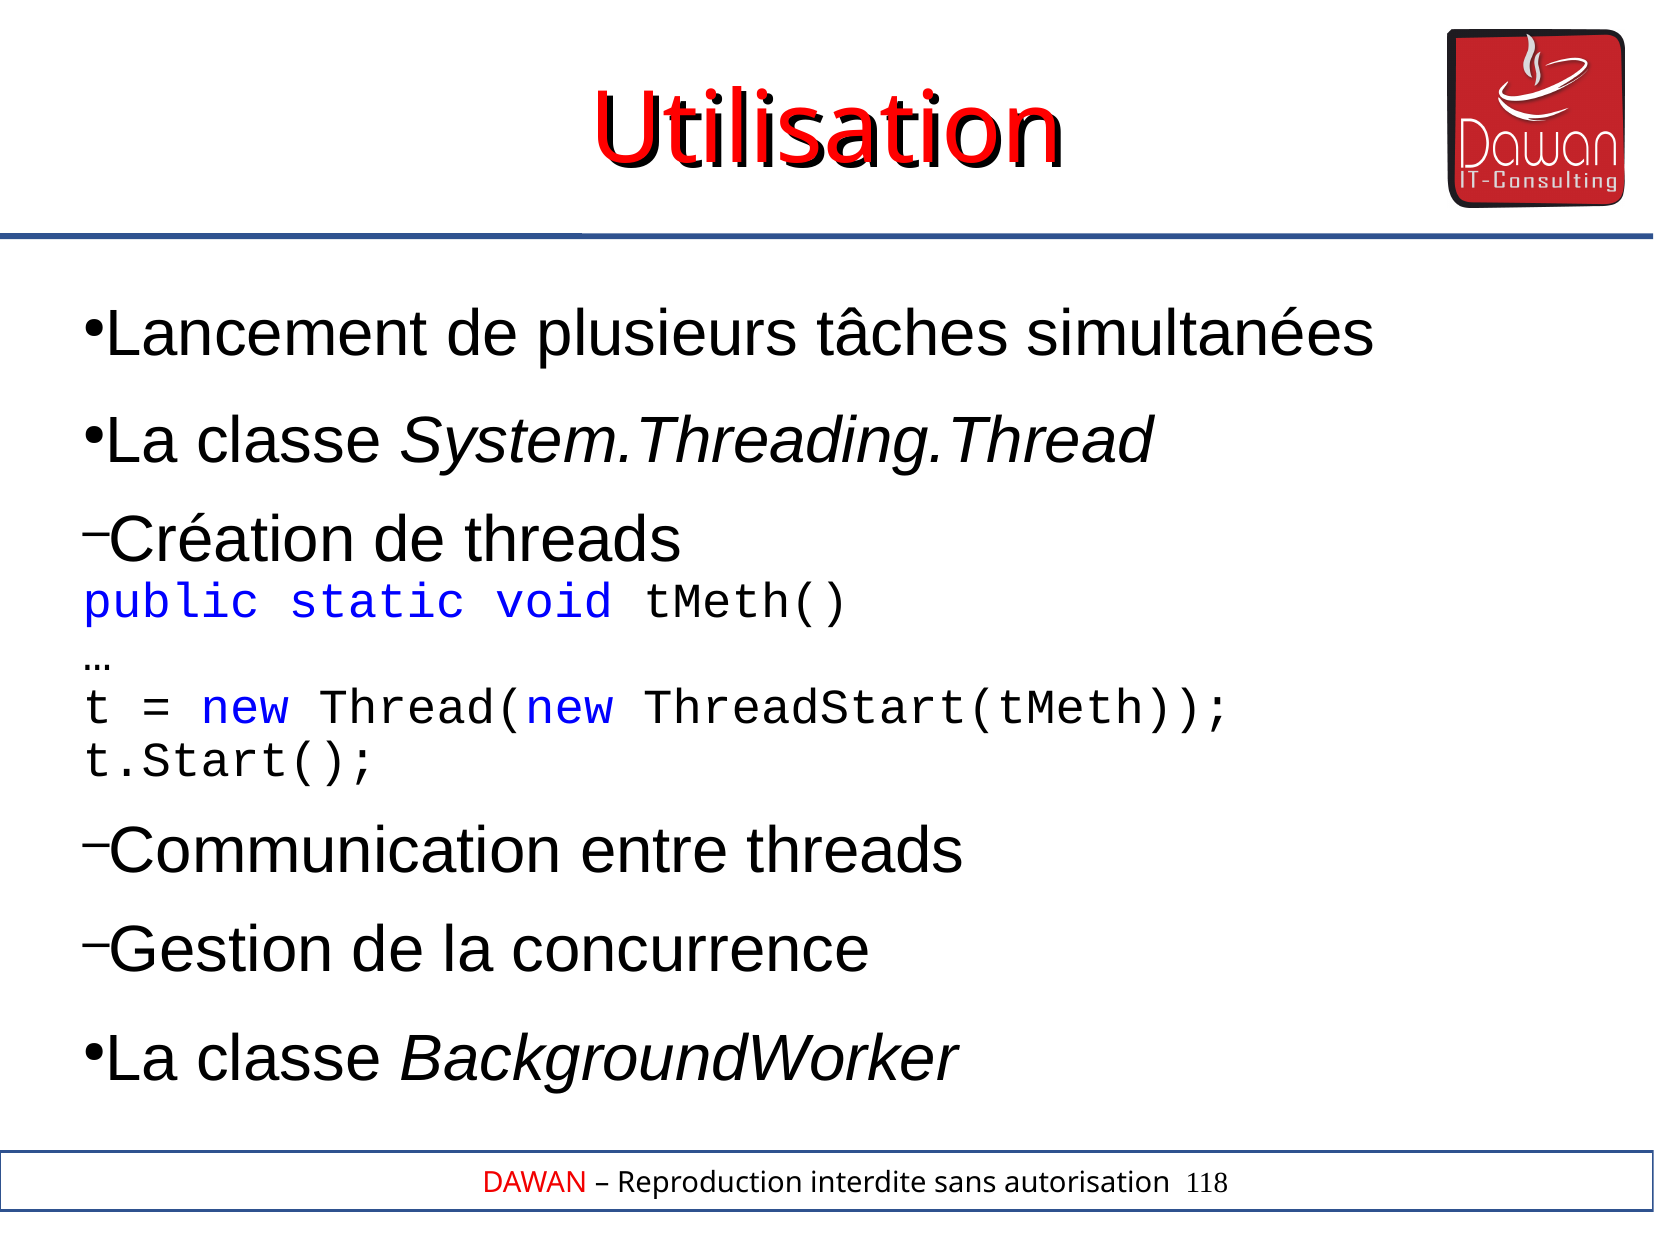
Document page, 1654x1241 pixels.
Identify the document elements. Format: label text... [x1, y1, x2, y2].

text_box [1185, 1163, 1565, 1228]
list Lancement de plusieurs tâches simultanées La classe System.Threading.Thread Création de threads public static void tMeth() … t = new Thread(new ThreadStart(tMeth)); t.Start(); Communication entre threads Gestion de la concurrence La classe BackgroundWorker [82, 290, 1571, 1096]
title Utilisation [82, 15, 1571, 229]
